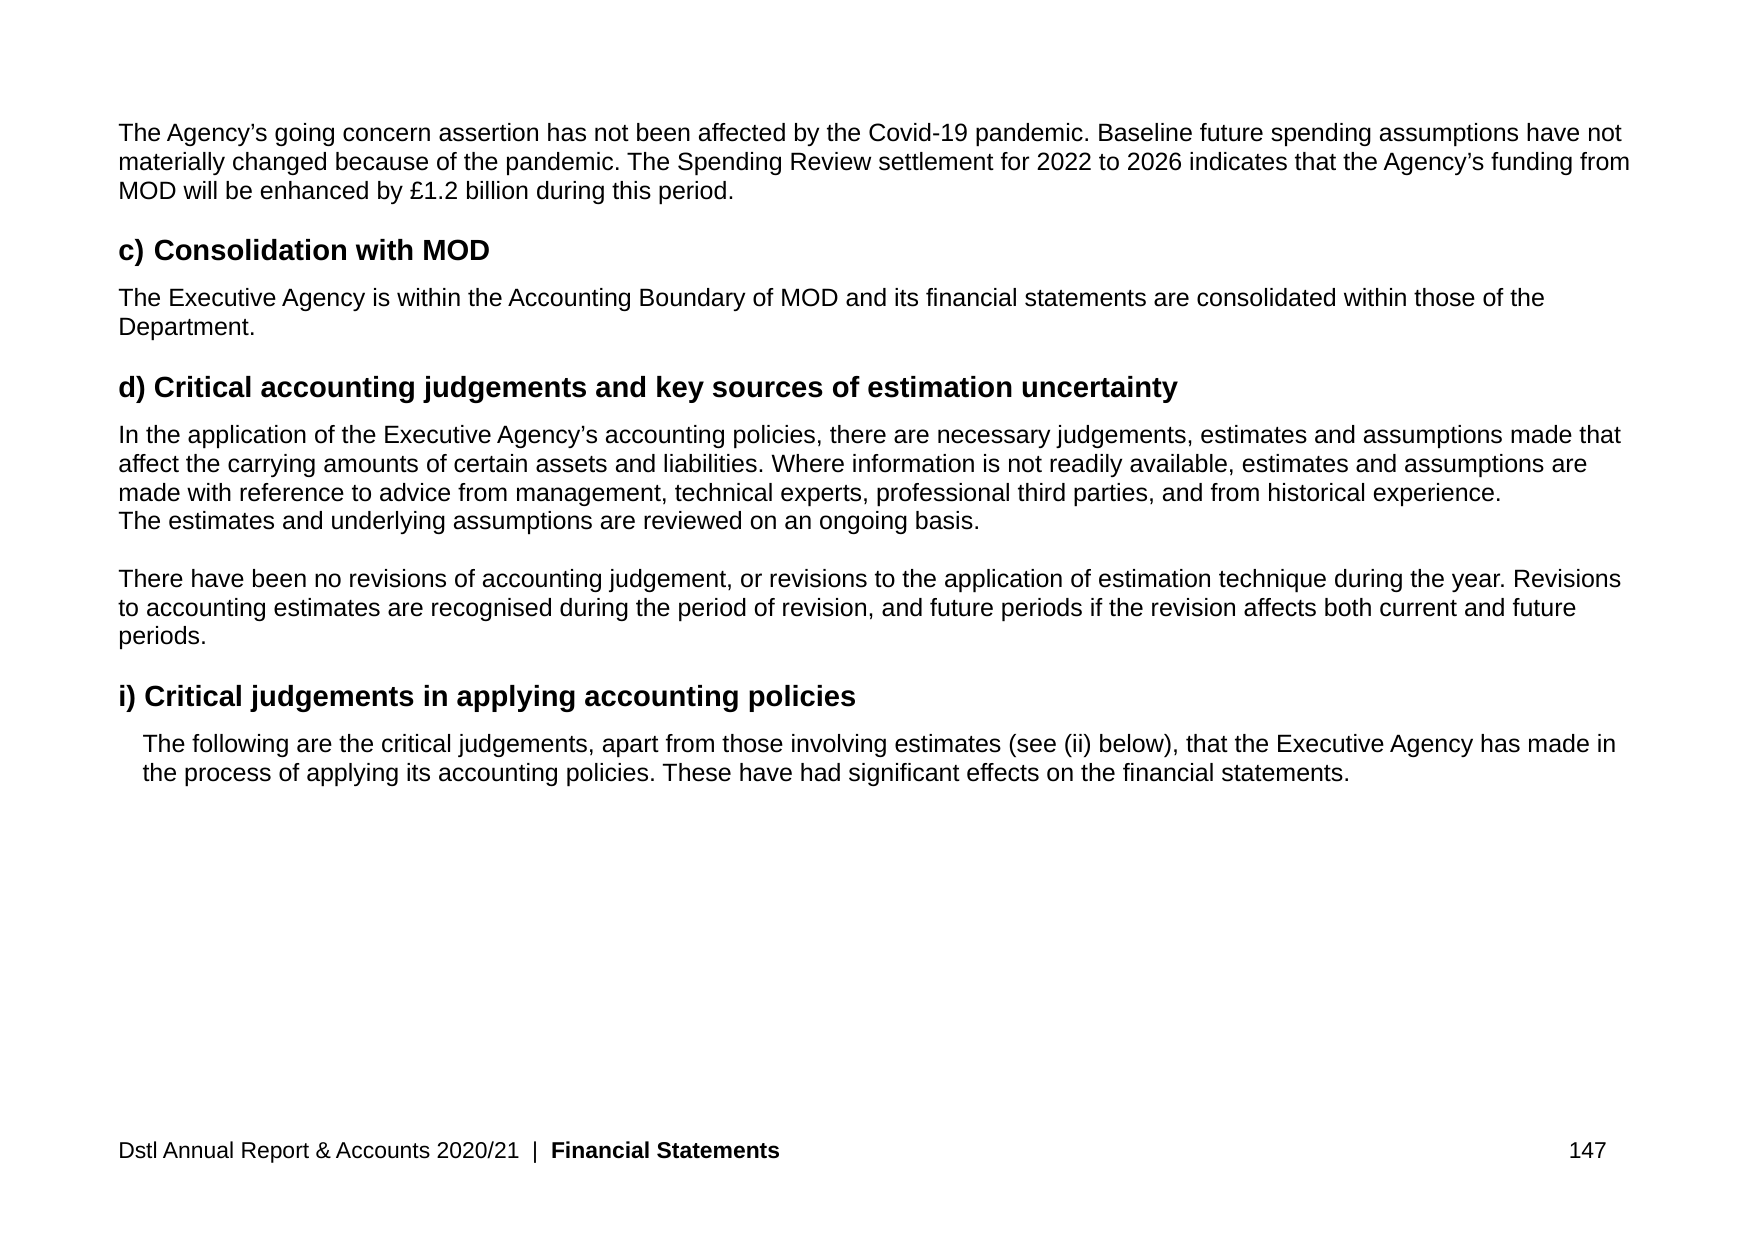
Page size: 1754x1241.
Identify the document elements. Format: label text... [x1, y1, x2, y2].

text In the application of the Executive Agency’s accounting policies, there are necessary judgements, estimates and assumptions made that affect the carrying amounts of certain assets and liabilities. Where information is not readily available, estimates and assumptions are made with reference to advice from management, technical experts, professional third parties, and from historical experience. The estimates and underlying assumptions are reviewed on an ongoing basis. [118, 420, 1636, 535]
text There have been no revisions of accounting judgement, or revisions to the application of estimation technique during the year. Revisions to accounting estimates are recognised during the period of revision, and future periods if the revision affects both current and future periods. [118, 564, 1636, 679]
text The Executive Agency is within the Accounting Boundary of MOD and its financial statements are consolidated within those of the Department. [118, 283, 1636, 370]
subtitle Critical judgements in applying accounting policies [118, 679, 1636, 712]
text The Agency’s going concern assertion has not been affected by the Covid-19 pandemic. Baseline future spending assumptions have not materially changed because of the pandemic. The Spending Review settlement for 2022 to 2026 indicates that the Agency’s funding from MOD will be enhanced by £1.2 billion during this period. [118, 118, 1636, 233]
subtitle Critical accounting judgements and key sources of estimation uncertainty [118, 370, 1636, 403]
text The following are the critical judgements, apart from those involving estimates (see (ii) below), that the Executive Agency has made in the process of applying its accounting policies. These have had significant effects on the financial statements. [118, 729, 1636, 787]
subtitle Consolidation with MOD [118, 233, 1636, 267]
